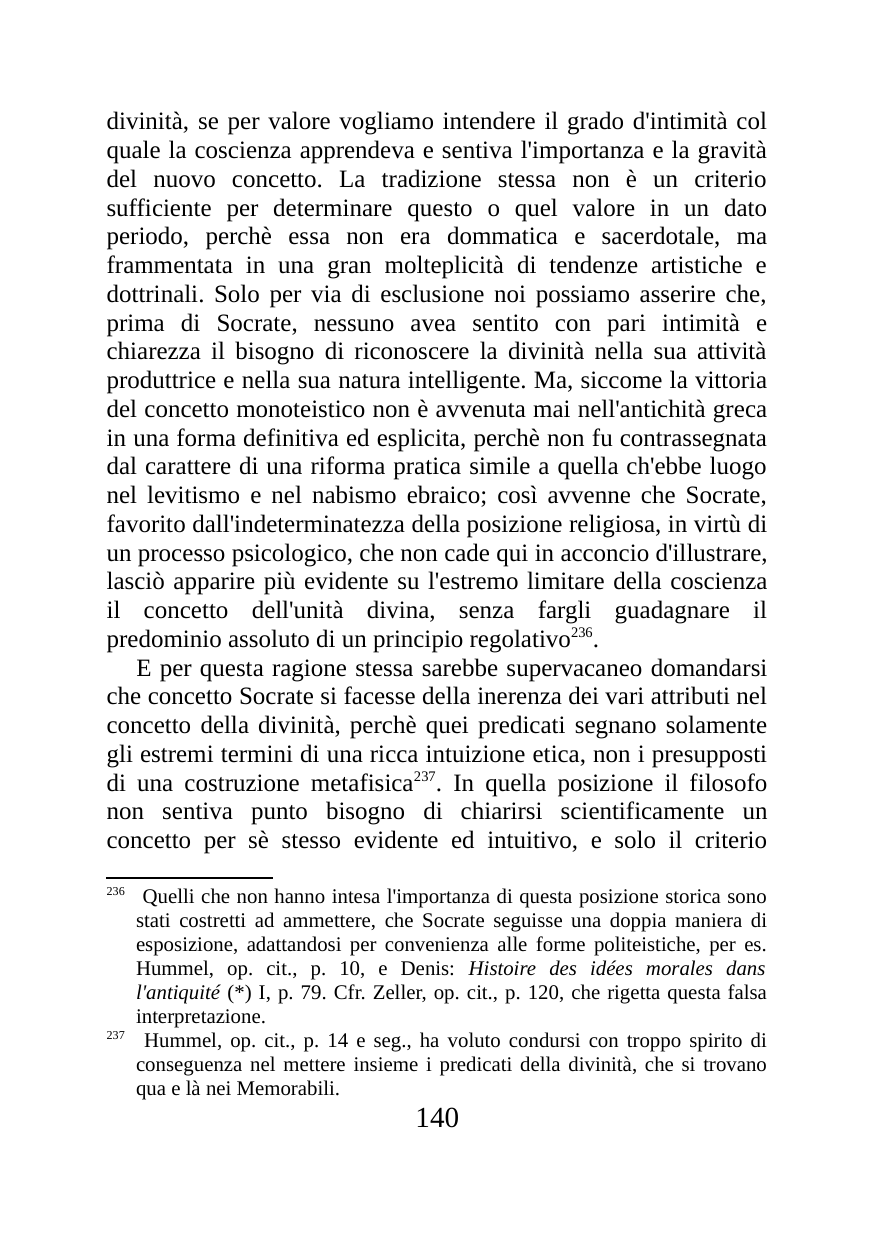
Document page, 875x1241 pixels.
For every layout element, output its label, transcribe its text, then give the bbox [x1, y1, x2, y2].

text divinità, se per valore vogliamo intendere il grado d'intimità col quale la coscienza apprendeva e sentiva l'importanza e la gravità del nuovo concetto. La tradizione stessa non è un criterio sufficiente per determinare questo o quel valore in un dato periodo, perchè essa non era dommatica e sacerdotale, ma frammentata in una gran molteplicità di tendenze artistiche e dottrinali. Solo per via di esclusione noi possiamo asserire che, prima di Socrate, nessuno avea sentito con pari intimità e chiarezza il bisogno di riconoscere la divinità nella sua attività produttrice e nella sua natura intelligente. Ma, siccome la vittoria del concetto monoteistico non è avvenuta mai nell'antichità greca in una forma definitiva ed esplicita, perchè non fu contrassegnata dal carattere di una riforma pratica simile a quella ch'ebbe luogo nel levitismo e nel nabismo ebraico; così avvenne che Socrate, favorito dall'indeterminatezza della posizione religiosa, in virtù di un processo psicologico, che non cade qui in acconcio d'illustrare, lasciò apparire più evidente su l'estremo limitare della coscienza il concetto dell'unità divina, senza fargli guadagnare il predominio assoluto di un principio regolativo. [106, 106, 768, 653]
text Hummel, op. cit., p. 14 e seg., ha voluto condursi con troppo spirito di conseguenza nel mettere insieme i predicati della divinità, che si trovano qua e là nei Memorabili. [106, 1028, 768, 1100]
text E per questa ragione stessa sarebbe supervacaneo domandarsi che concetto Socrate si facesse della inerenza dei vari attributi nel concetto della divinità, perchè quei predicati segnano solamente gli estremi termini di una ricca intuizione etica, non i presupposti di una costruzione metafisica. In quella posizione il filosofo non sentiva punto bisogno di chiarirsi scientificamente un concetto per sè stesso evidente ed intuitivo, e solo il criterio [106, 653, 768, 854]
text Quelli che non hanno intesa l'importanza di questa posizione storica sono stati costretti ad ammettere, che Socrate seguisse una doppia maniera di esposizione, adattandosi per convenienza alle forme politeistiche, per es. Hummel, op. cit., p. 10, e Denis: Histoire des idées morales dans l'antiquité (*) I, p. 79. Cfr. Zeller, op. cit., p. 120, che rigetta questa falsa interpretazione. [106, 884, 768, 1028]
